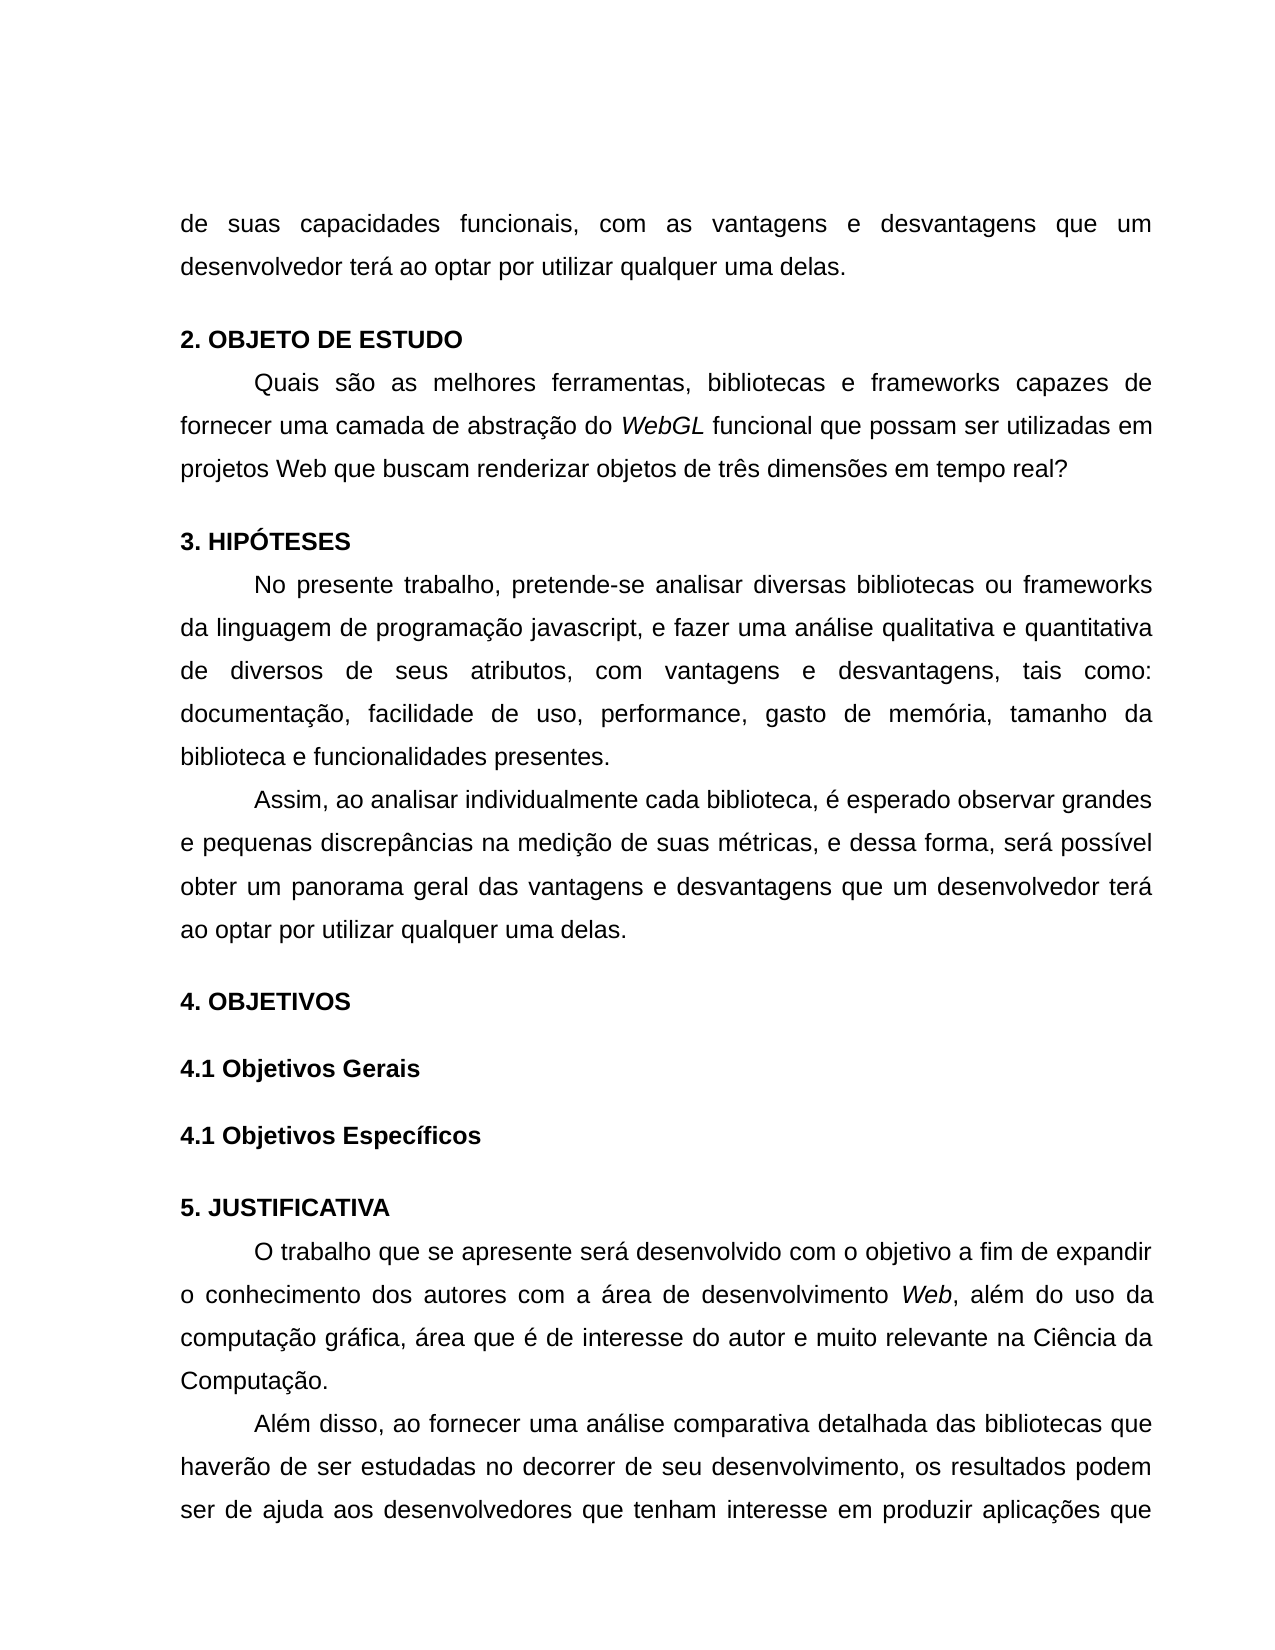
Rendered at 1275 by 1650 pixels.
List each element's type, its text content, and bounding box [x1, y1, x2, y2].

subtitle 4. Objetivos [180, 987, 1154, 1016]
subtitle 4.1 Objetivos Gerais [180, 1054, 1154, 1083]
subtitle 4.1 Objetivos Específicos [180, 1121, 1154, 1149]
subtitle 5. Justificativa [180, 1193, 1154, 1222]
text de suas capacidades funcionais, com as vantagens e desvantagens que um desenvolvedor terá ao optar por utilizar qualquer uma delas. [180, 209, 1154, 281]
text Quais são as melhores ferramentas, bibliotecas e frameworks capazes de fornecer uma camada de abstração do WebGL funcional que possam ser utilizadas em projetos Web que buscam renderizar objetos de três dimensões em tempo real? [180, 368, 1154, 483]
subtitle 3. Hipóteses [180, 527, 1154, 555]
subtitle 2. Objeto de Estudo [180, 324, 1154, 353]
text No presente trabalho, pretende-se analisar diversas bibliotecas ou frameworks da linguagem de programação javascript, e fazer uma análise qualitativa e quantitativa de diversos de seus atributos, com vantagens e desvantagens, tais como: documentação, facilidade de uso, performance, gasto de memória, tamanho da biblioteca e funcionalidades presentes. [180, 570, 1154, 771]
text Assim, ao analisar individualmente cada biblioteca, é esperado observar grandes e pequenas discrepâncias na medição de suas métricas, e dessa forma, será possível obter um panorama geral das vantagens e desvantagens que um desenvolvedor terá ao optar por utilizar qualquer uma delas. [180, 785, 1154, 943]
text Além disso, ao fornecer uma análise comparativa detalhada das bibliotecas que haverão de ser estudadas no decorrer de seu desenvolvimento, os resultados podem ser de ajuda aos desenvolvedores que tenham interesse em produzir aplicações que [180, 1409, 1154, 1524]
text O trabalho que se apresente será desenvolvido com o objetivo a fim de expandir o conhecimento dos autores com a área de desenvolvimento Web, além do uso da computação gráfica, área que é de interesse do autor e muito relevante na Ciência da Computação. [180, 1237, 1154, 1395]
